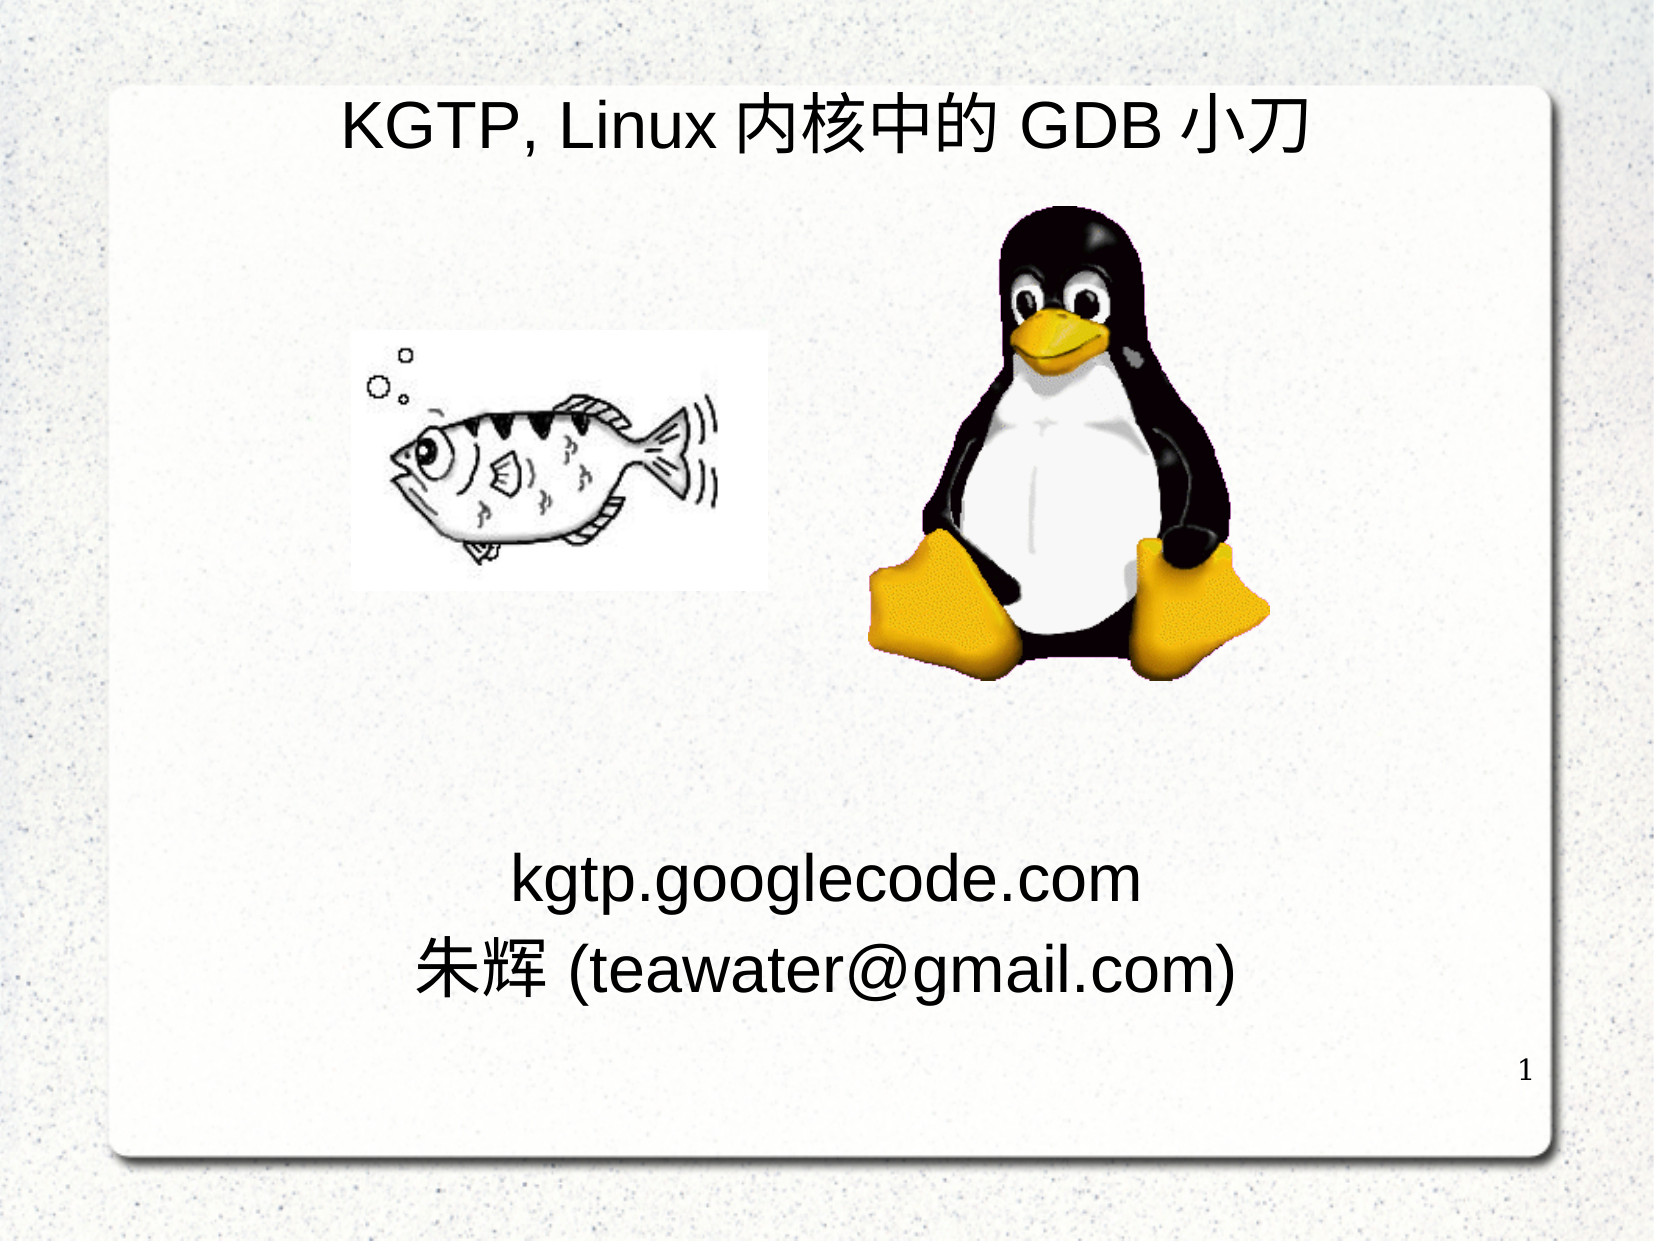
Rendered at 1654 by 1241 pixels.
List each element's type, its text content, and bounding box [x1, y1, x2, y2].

picture [0, 0, 1654, 1241]
subtitle KGTP, Linux内核中的GDB小刀 kgtp.googlecode.com 朱辉(teawater@gmail.com) [82, 49, 1571, 1109]
